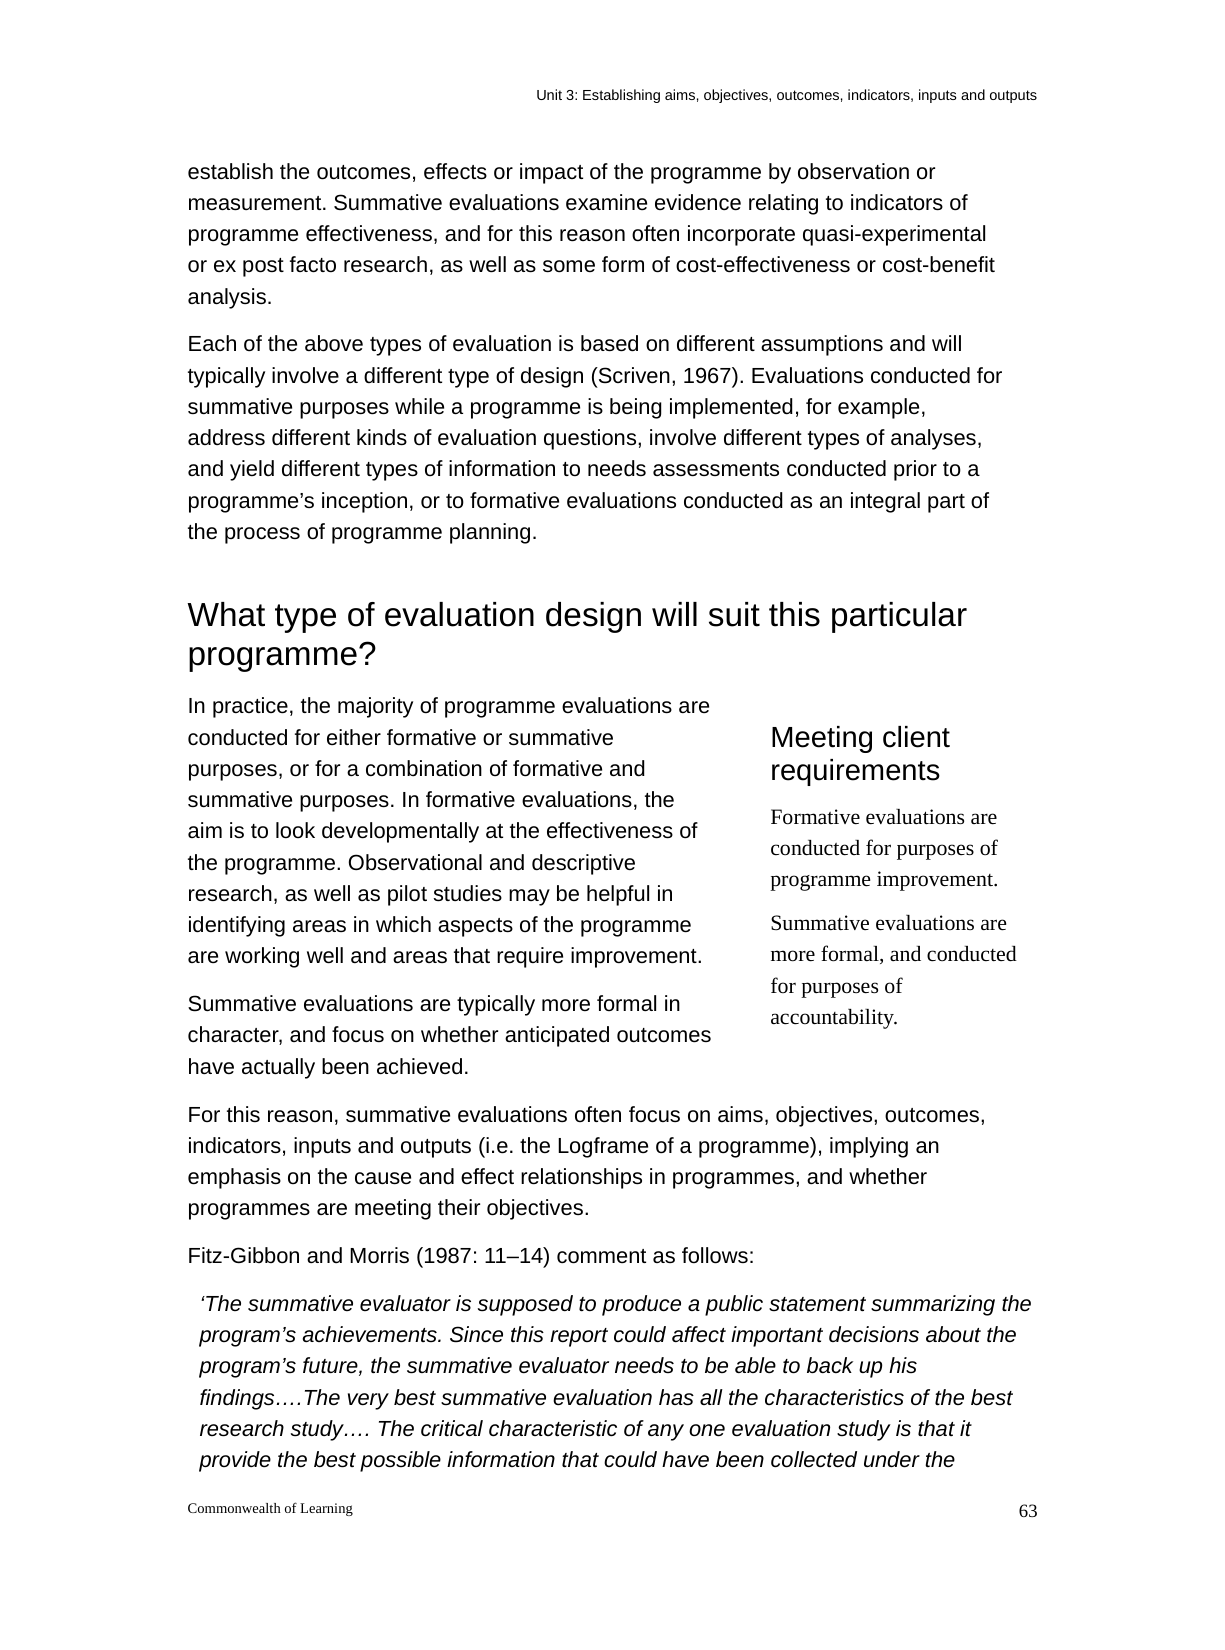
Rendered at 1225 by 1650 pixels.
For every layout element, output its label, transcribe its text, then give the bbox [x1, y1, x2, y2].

text Summative evaluations are more formal, and conducted for purposes of accountability. [770, 906, 1030, 1031]
text Meeting client requirements [770, 720, 1000, 787]
text [753, 704, 1046, 1072]
text Fitz-Gibbon and Morris (1987: 11–14) comment as follows: [187, 1238, 1007, 1270]
text Each of the above types of evaluation is based on different assumptions and will typically involve a different type of design (Scriven, 1967). Evaluations conducted for summative purposes while a programme is being implemented, for example, address different kinds of evaluation questions, involve different types of analyses, and yield different types of information to needs assessments conducted prior to a programme’s inception, or to formative evaluations conducted as an integral part of the process of programme planning. [187, 327, 1007, 546]
text ‘The summative evaluator is supposed to produce a public statement summarizing the program’s achievements. Since this report could affect important decisions about the program’s future, the summative evaluator needs to be able to back up his findings….The very best summative evaluation has all the characteristics of the best research study…. The critical characteristic of any one evaluation study is that it provide the best possible information that could have been collected under the [199, 1286, 1037, 1474]
text establish the outcomes, effects or impact of the programme by observation or measurement. Summative evaluations examine evidence relating to indicators of programme effectiveness, and for this reason often incorporate quasi-experimental or ex post facto research, as well as some form of cost-effectiveness or cost-benefit analysis. [187, 154, 1007, 310]
text For this reason, summative evaluations often focus on aims, objectives, outcomes, indicators, inputs and outputs (i.e. the Logframe of a programme), implying an emphasis on the cause and effect relationships in programmes, and whether programmes are meeting their objectives. [187, 1097, 1007, 1222]
text Formative evaluations are conducted for purposes of programme improvement. [770, 799, 1030, 893]
text What type of evaluation design will suit this particular programme? [187, 595, 1007, 672]
text In practice, the majority of programme evaluations are conducted for either formative or summative purposes, or for a combination of formative and summative purposes. In formative evaluations, the aim is to look developmentally at the effectiveness of the programme. Observational and descriptive research, as well as pilot studies may be helpful in identifying areas in which aspects of the programme are working well and areas that require improvement. [187, 689, 712, 970]
text Summative evaluations are typically more formal in character, and focus on whether anticipated outcomes have actually been achieved. [187, 987, 712, 1080]
